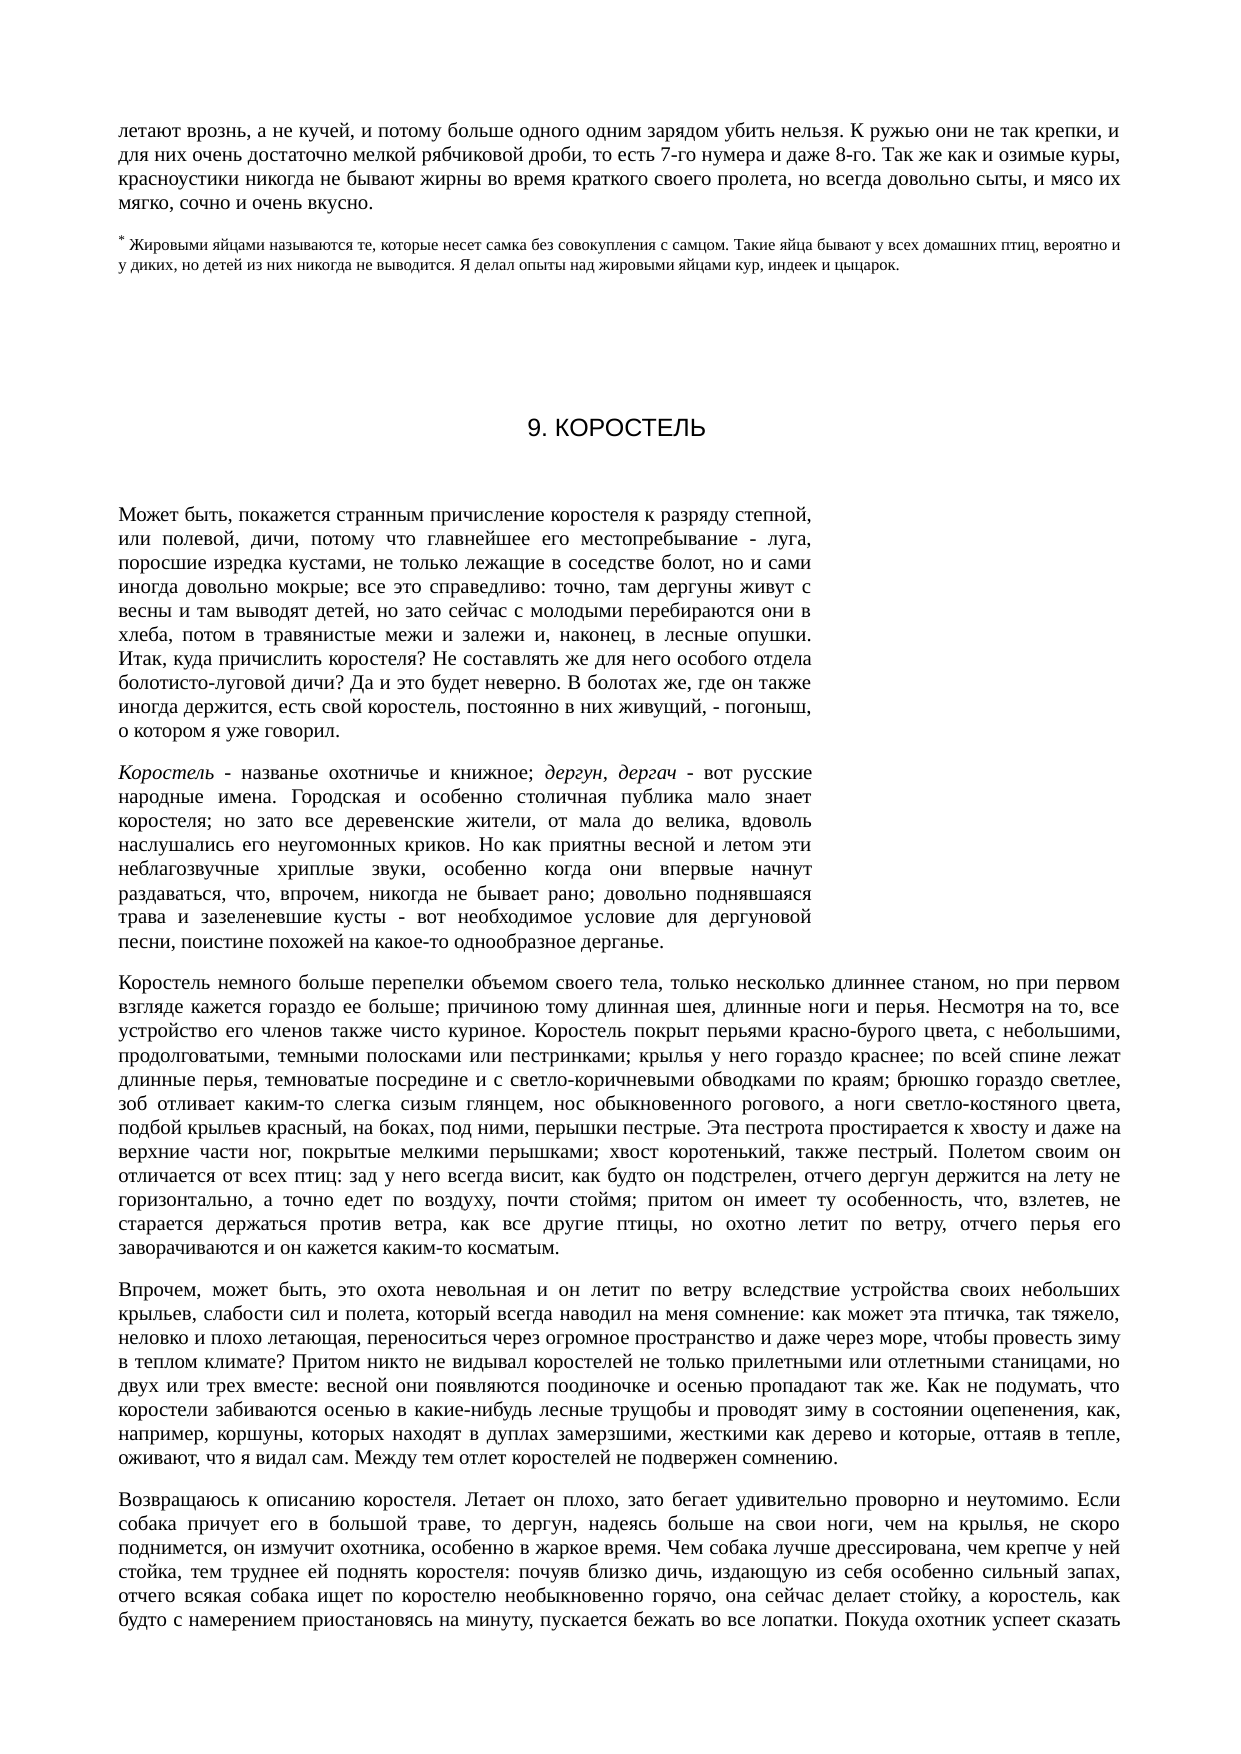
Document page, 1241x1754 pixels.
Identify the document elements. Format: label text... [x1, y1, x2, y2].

text летают врознь, а не кучей, и потому больше одного одним зарядом убить нельзя. К ружью они не так крепки, и для них очень достаточно мелкой рябчиковой дроби, то есть 7-го нумера и даже 8-го. Так же как и озимые куры, красноустики никогда не бывают жирны во время краткого своего пролета, но всегда довольно сыты, и мясо их мягко, сочно и очень вкусно. [118, 118, 1122, 214]
text * Жировыми яйцами называются те, которые несет самка без совокупления с самцом. Такие яйца бывают у всех домашних птиц, вероятно и у диких, но детей из них никогда не выводится. Я делал опыты над жировыми яйцами кур, индеек и цыцарок. [118, 232, 1122, 273]
text Коростель немного больше перепелки объемом своего тела, только несколько длиннее станом, но при первом взгляде кажется гораздо ее больше; причиною тому длинная шея, длинные ноги и перья. Несмотря на то, все устройство его членов также чисто куриное. Коростель покрыт перьями красно-бурого цвета, с небольшими, продолговатыми, темными полосками или пестринками; крылья у него гораздо краснее; по всей спине лежат длинные перья, темноватые посредине и с светло-коричневыми обводками по краям; брюшко гораздо светлее, зоб отливает каким-то слегка сизым глянцем, нос обыкновенного рогового, а ноги светло-костяного цвета, подбой крыльев красный, на боках, под ними, перышки пестрые. Эта пестрота простирается к хвосту и даже на верхние части ног, покрытые мелкими перышками; хвост коротенький, также пестрый. Полетом своим он отличается от всех птиц: зад у него всегда висит, как будто он подстрелен, отчего дергун держится на лету не горизонтально, а точно едет по воздуху, почти стоймя; притом он имеет ту особенность, что, взлетев, не старается держаться против ветра, как все другие птицы, но охотно летит по ветру, отчего перья его заворачиваются и он кажется каким-то косматым. [118, 970, 1122, 1259]
text Возвращаюсь к описанию коростеля. Летает он плохо, зато бегает удивительно проворно и неутомимо. Если собака причует его в большой траве, то дергун, надеясь больше на свои ноги, чем на крылья, не скоро поднимется, он измучит охотника, особенно в жаркое время. Чем собака лучше дрессирована, чем крепче у ней стойка, тем труднее ей поднять коростеля: почуяв близко дичь, издающую из себя особенно сильный запах, отчего всякая собака ищет по коростелю необыкновенно горячо, она сейчас делает стойку, а коростель, как будто с намерением приостановясь на минуту, пускается бежать во все лопатки. Покуда охотник успеет сказать [118, 1487, 1122, 1631]
text Коростель - названье охотничье и книжное; дергун, дергач - вот русские народные имена. Городская и особенно столичная публика мало знает коростеля; но зато все деревенские жители, от мала до велика, вдоволь наслушались его неугомонных криков. Но как приятны весной и летом эти неблагозвучные хриплые звуки, особенно когда они впервые начнут раздаваться, что, впрочем, никогда не бывает рано; довольно поднявшаяся трава и зазеленевшие кусты - вот необходимое условие для дергуновой песни, поистине похожей на какое-то однообразное дерганье. [118, 760, 1122, 953]
text Может быть, покажется странным причисление коростеля к разряду степной, или полевой, дичи, потому что главнейшее его местопребывание - луга, поросшие изредка кустами, не только лежащие в соседстве болот, но и сами иногда довольно мокрые; все это справедливо: точно, там дергуны живут с весны и там выводят детей, но зато сейчас с молодыми перебираются они в хлеба, потом в травянистые межи и залежи и, наконец, в лесные опушки. Итак, куда причислить коростеля? Не составлять же для него особого отдела болотисто-луговой дичи? Да и это будет неверно. В болотах же, где он также иногда держится, есть свой коростель, постоянно в них живущий, - погоныш, о котором я уже говорил. [118, 502, 1122, 742]
subtitle 9. КОРОСТЕЛЬ [118, 413, 1122, 442]
text Впрочем, может быть, это охота невольная и он летит по ветру вследствие устройства своих небольших крыльев, слабости сил и полета, который всегда наводил на меня сомнение: как может эта птичка, так тяжело, неловко и плохо летающая, переноситься через огромное пространство и даже через море, чтобы провесть зиму в теплом климате? Притом никто не видывал коростелей не только прилетными или отлетными станицами, но двух или трех вместе: весной они появляются поодиночке и осенью пропадают так же. Как не подумать, что коростели забиваются осенью в какие-нибудь лесные трущобы и проводят зиму в состоянии оцепенения, как, например, коршуны, которых находят в дуплах замерзшими, жесткими как дерево и которые, оттаяв в тепле, оживают, что я видал сам. Между тем отлет коростелей не подвержен сомнению. [118, 1277, 1122, 1469]
